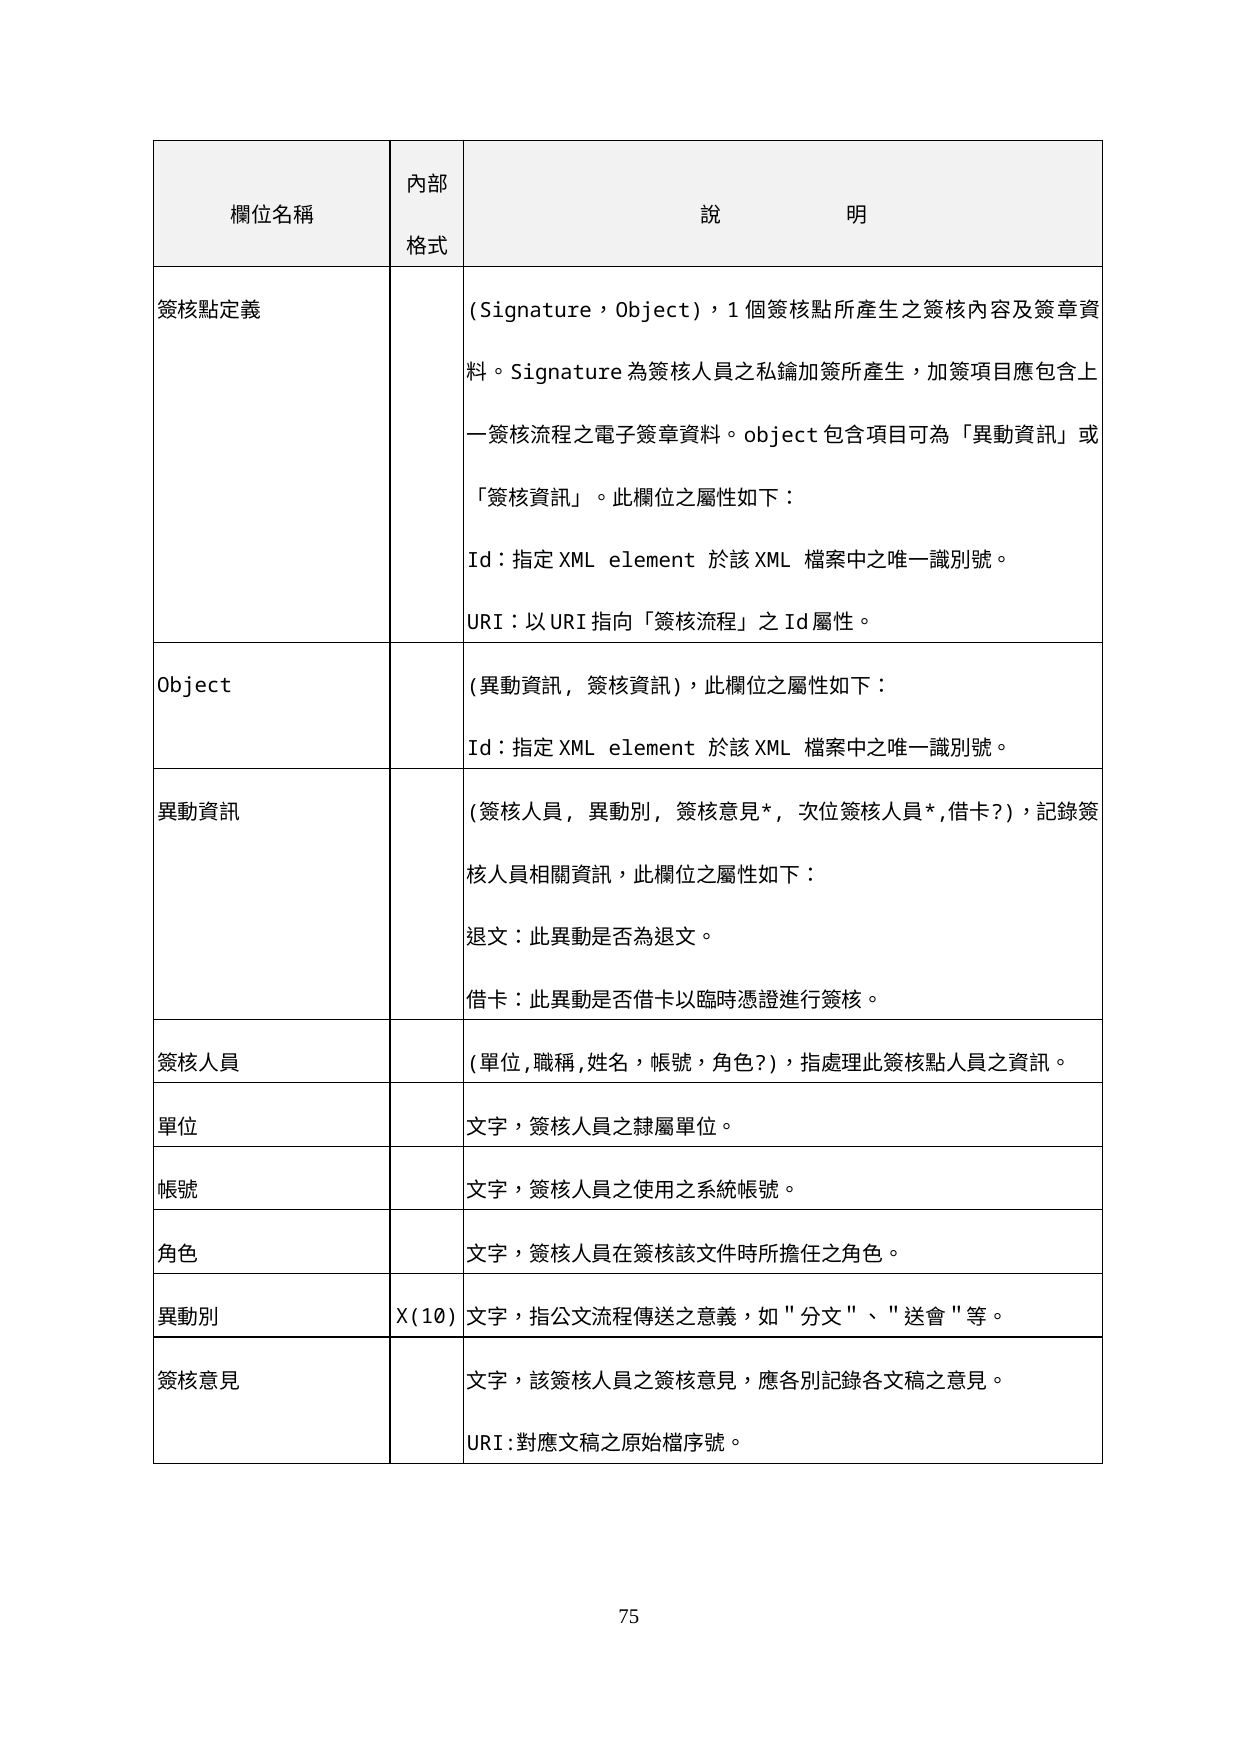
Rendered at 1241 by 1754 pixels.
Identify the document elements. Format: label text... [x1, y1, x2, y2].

table_cell 文字，簽核人員之使用之系統帳號。 [464, 1147, 1102, 1209]
table_cell 簽核人員 [154, 1020, 389, 1082]
table_cell [391, 1083, 463, 1146]
table_cell 簽核點定義 [154, 267, 389, 642]
table_cell [391, 267, 463, 642]
table_header 內部 格式 [391, 141, 463, 266]
table_cell [391, 1147, 463, 1209]
table_cell 文字，簽核人員之隸屬單位。 [464, 1083, 1102, 1146]
table_cell Object [154, 643, 389, 768]
table_cell X(10) [391, 1274, 463, 1336]
table_cell [391, 769, 463, 1019]
table_header 說 明 [464, 141, 1102, 266]
table_cell 文字，該簽核人員之簽核意見，應各別記錄各文稿之意見。 URI:對應文稿之原始檔序號。 [464, 1338, 1102, 1462]
table_cell 文字，指公文流程傳送之意義，如＂分文＂、＂送會＂等。 [464, 1274, 1102, 1336]
table_cell [391, 643, 463, 768]
table_cell [391, 1338, 463, 1462]
table_cell 單位 [154, 1083, 389, 1146]
table_cell 簽核意見 [154, 1338, 389, 1462]
table_cell (簽核人員, 異動別, 簽核意見*, 次位簽核人員*,借卡?)，記錄簽核人員相關資訊，此欄位之屬性如下： 退文：此異動是否為退文。 借卡：此異動是否借卡以臨時憑證進行簽核。 [464, 769, 1102, 1019]
table_cell 文字，簽核人員在簽核該文件時所擔任之角色。 [464, 1210, 1102, 1273]
table_cell 帳號 [154, 1147, 389, 1209]
table_cell [391, 1020, 463, 1082]
table_cell (Signature，Object)，1個簽核點所產生之簽核內容及簽章資料。Signature為簽核人員之私鑰加簽所產生，加簽項目應包含上一簽核流程之電子簽章資料。object包含項目可為「異動資訊」或「簽核資訊」。此欄位之屬性如下： Id：指定XML element 於該XML 檔案中之唯一識別號。 URI：以URI指向「簽核流程」之Id屬性。 [464, 267, 1102, 642]
table_cell 異動資訊 [154, 769, 389, 1019]
table_cell 異動別 [154, 1274, 389, 1336]
table_cell [391, 1210, 463, 1273]
table_cell (異動資訊, 簽核資訊)，此欄位之屬性如下： Id：指定XML element 於該XML 檔案中之唯一識別號。 [464, 643, 1102, 768]
table_cell 角色 [154, 1210, 389, 1273]
table_cell (單位,職稱,姓名，帳號，角色?)，指處理此簽核點人員之資訊。 [464, 1020, 1102, 1082]
table_header 欄位名稱 [154, 141, 389, 266]
